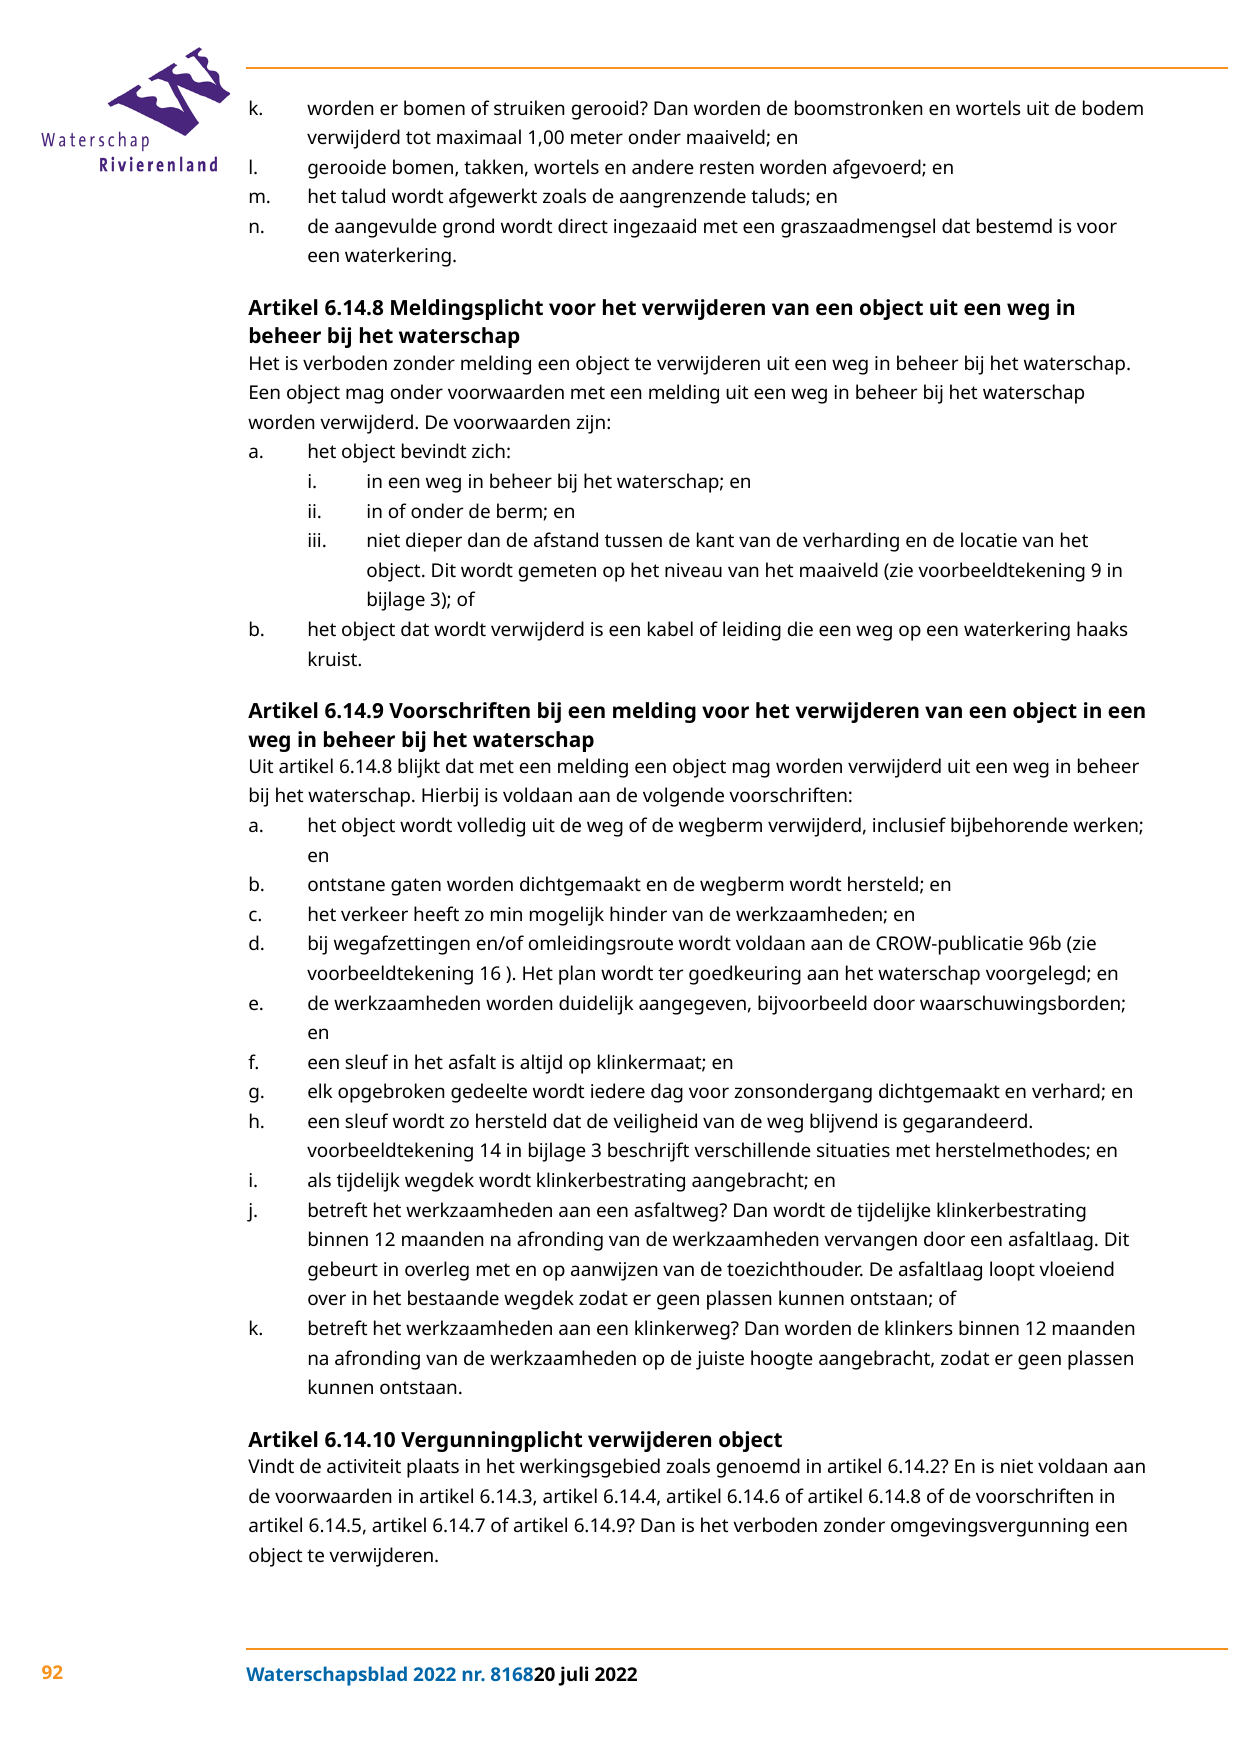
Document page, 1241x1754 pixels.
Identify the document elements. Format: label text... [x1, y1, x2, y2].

list de aangevulde grond wordt direct ingezaaid met een graszaadmengsel dat bestemd is voor een waterkering. [248, 213, 1152, 268]
list bij wegafzettingen en/of omleidingsroute wordt voldaan aan de CROW-publicatie 96b (zie voorbeeldtekening 16 ). Het plan wordt ter goedkeuring aan het waterschap voorgelegd; en [248, 931, 1152, 986]
text Artikel 6.14.10 Vergunningplicht verwijderen object [248, 1425, 1152, 1453]
list niet dieper dan de afstand tussen de kant van de verharding en de locatie van het object. Dit wordt gemeten op het niveau van het maaiveld (zie voorbeeldtekening 9 in bijlage 3); of [307, 527, 1152, 612]
list betreft het werkzaamheden aan een klinkerweg? Dan worden de klinkers binnen 12 maanden na afronding van de werkzaamheden op de juiste hoogte aangebracht, zodat er geen plassen kunnen ontstaan. [248, 1315, 1152, 1400]
text Vindt de activiteit plaats in het werkingsgebied zoals genoemd in artikel 6.14.2? En is niet voldaan aan de voorwaarden in artikel 6.14.3, artikel 6.14.4, artikel 6.14.6 of artikel 6.14.8 of de voorschriften in artikel 6.14.5, artikel 6.14.7 of artikel 6.14.9? Dan is het verboden zonder omgevingsvergunning een object te verwijderen. [248, 1453, 1152, 1568]
list het verkeer heeft zo min mogelijk hinder van de werkzaamheden; en [248, 901, 1152, 927]
list een sleuf in het asfalt is altijd op klinkermaat; en [248, 1049, 1152, 1075]
list worden er bomen of struiken gerooid? Dan worden de boomstronken en wortels uit de bodem verwijderd tot maximaal 1,00 meter onder maaiveld; en [248, 95, 1152, 150]
list de werkzaamheden worden duidelijk aangegeven, bijvoorbeeld door waarschuwingsborden; en [248, 990, 1152, 1045]
list het object bevindt zich: [248, 439, 1152, 464]
list in of onder de berm; en [307, 498, 1152, 524]
text Uit artikel 6.14.8 blijkt dat met een melding een object mag worden verwijderd uit een weg in beheer bij het waterschap. Hierbij is voldaan aan de volgende voorschriften: [248, 753, 1152, 808]
list het talud wordt afgewerkt zoals de aangrenzende taluds; en [248, 183, 1152, 209]
list als tijdelijk wegdek wordt klinkerbestrating aangebracht; en [248, 1167, 1152, 1193]
picture [41, 47, 231, 172]
list het object dat wordt verwijderd is een kabel of leiding die een weg op een waterkering haaks kruist. [248, 616, 1152, 672]
text Het is verboden zonder melding een object te verwijderen uit een weg in beheer bij het waterschap. Een object mag onder voorwaarden met een melding uit een weg in beheer bij het waterschap worden verwijderd. De voorwaarden zijn: [248, 350, 1152, 435]
list een sleuf wordt zo hersteld dat de veiligheid van de weg blijvend is gegarandeerd. voorbeeldtekening 14 in bijlage 3 beschrijft verschillende situaties met herstelmethodes; en [248, 1108, 1152, 1163]
list elk opgebroken gedeelte wordt iedere dag voor zonsondergang dichtgemaakt en verhard; en [248, 1078, 1152, 1104]
text Artikel 6.14.8 Meldingsplicht voor het verwijderen van een object uit een weg in beheer bij het waterschap [248, 293, 1152, 350]
list ontstane gaten worden dichtgemaakt en de wegberm wordt hersteld; en [248, 871, 1152, 897]
list betreft het werkzaamheden aan een asfaltweg? Dan wordt de tijdelijke klinkerbestrating binnen 12 maanden na afronding van de werkzaamheden vervangen door een asfaltlaag. Dit gebeurt in overleg met en op aanwijzen van de toezichthouder. De asfaltlaag loopt vloeiend over in het bestaande wegdek zodat er geen plassen kunnen ontstaan; of [248, 1197, 1152, 1311]
list in een weg in beheer bij het waterschap; en [307, 468, 1152, 494]
text Artikel 6.14.9 Voorschriften bij een melding voor het verwijderen van een object in een weg in beheer bij het waterschap [248, 696, 1152, 753]
list het object wordt volledig uit de weg of de wegberm verwijderd, inclusief bijbehorende werken; en [248, 812, 1152, 868]
list gerooide bomen, takken, wortels en andere resten worden afgevoerd; en [248, 154, 1152, 180]
